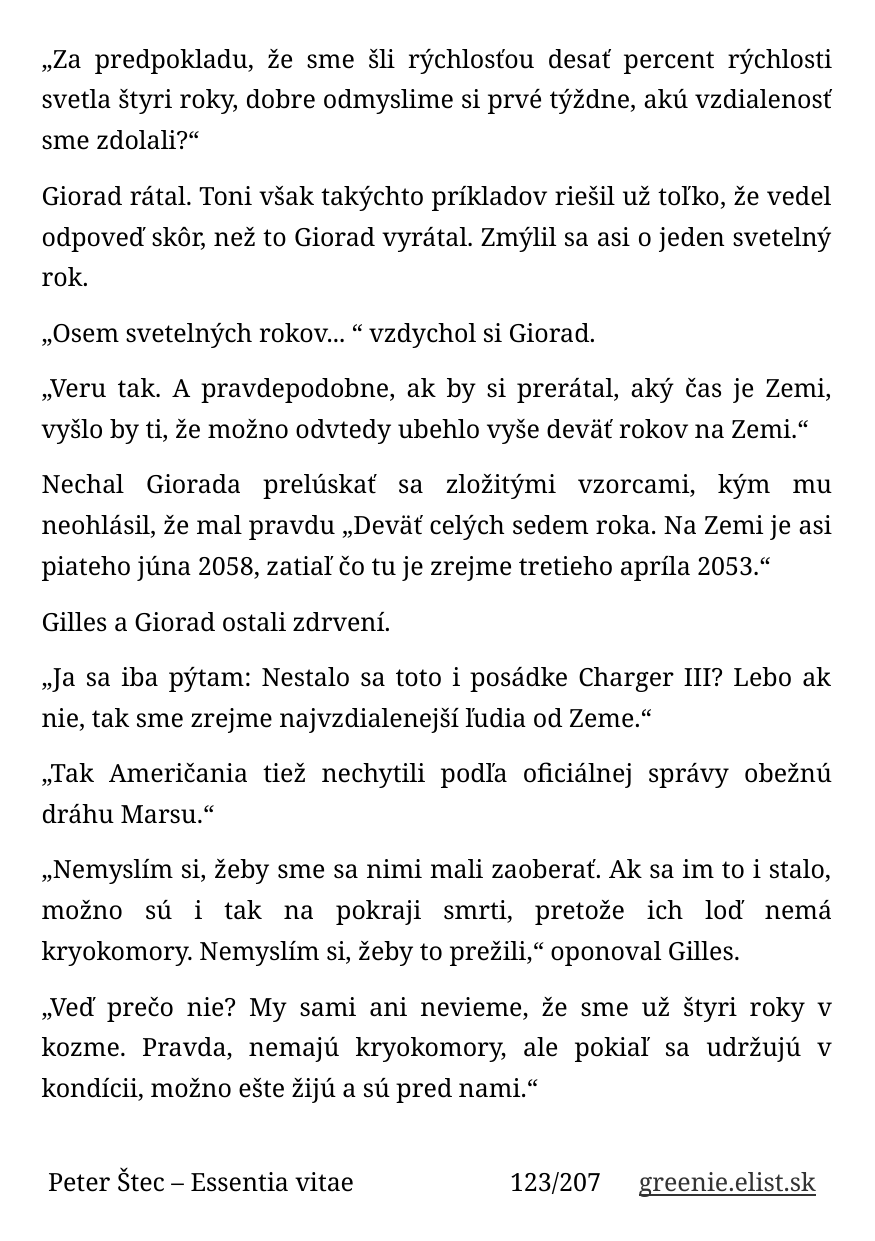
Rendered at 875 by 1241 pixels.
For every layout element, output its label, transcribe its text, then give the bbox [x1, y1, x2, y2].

text „Osem svetelných rokov... “ vzdychol si Giorad. [41, 316, 833, 349]
text Giorad rátal. Toni však takýchto príkladov riešil už toľko, že vedel odpoveď skôr, než to Giorad vyrátal. Zmýlil sa asi o jeden svetelný rok. [41, 178, 833, 294]
text „Nemyslím si, žeby sme sa nimi mali zaoberať. Ak sa im to i stalo, možno sú i tak na pokraji smrti, pretože ich loď nemá kryokomory. Nemyslím si, žeby to prežili,“ oponoval Gilles. [41, 852, 833, 968]
text „Za predpokladu, že sme šli rýchlosťou desať percent rýchlosti svetla štyri roky, dobre odmyslime si prvé týždne, akú vzdialenosť sme zdolali?“ [41, 41, 833, 157]
text „Veru tak. A pravdepodobne, ak by si prerátal, aký čas je Zemi, vyšlo by ti, že možno odvtedy ubehlo vyše deväť rokov na Zemi.“ [41, 371, 833, 446]
text Gilles a Giorad ostali zdrvení. [41, 604, 833, 638]
text Nechal Giorada prelúskať sa zložitými vzorcami, kým mu neohlásil, že mal pravdu „Deväť celých sedem roka. Na Zemi je asi piateho júna 2058, zatiaľ čo tu je zrejme tretieho apríla 2053.“ [41, 467, 833, 583]
text „Tak Američania tiež nechytili podľa oficiálnej správy obežnú dráhu Marsu.“ [41, 756, 833, 831]
text „Veď prečo nie? My sami ani nevieme, že sme už štyri roky v kozme. Pravda, nemajú kryokomory, ale pokiaľ sa udržujú v kondícii, možno ešte žijú a sú pred nami.“ [41, 989, 833, 1105]
text „Ja sa iba pýtam: Nestalo sa toto i posádke Charger III? Lebo ak nie, tak sme zrejme najvzdialenejší ľudia od Zeme.“ [41, 660, 833, 734]
